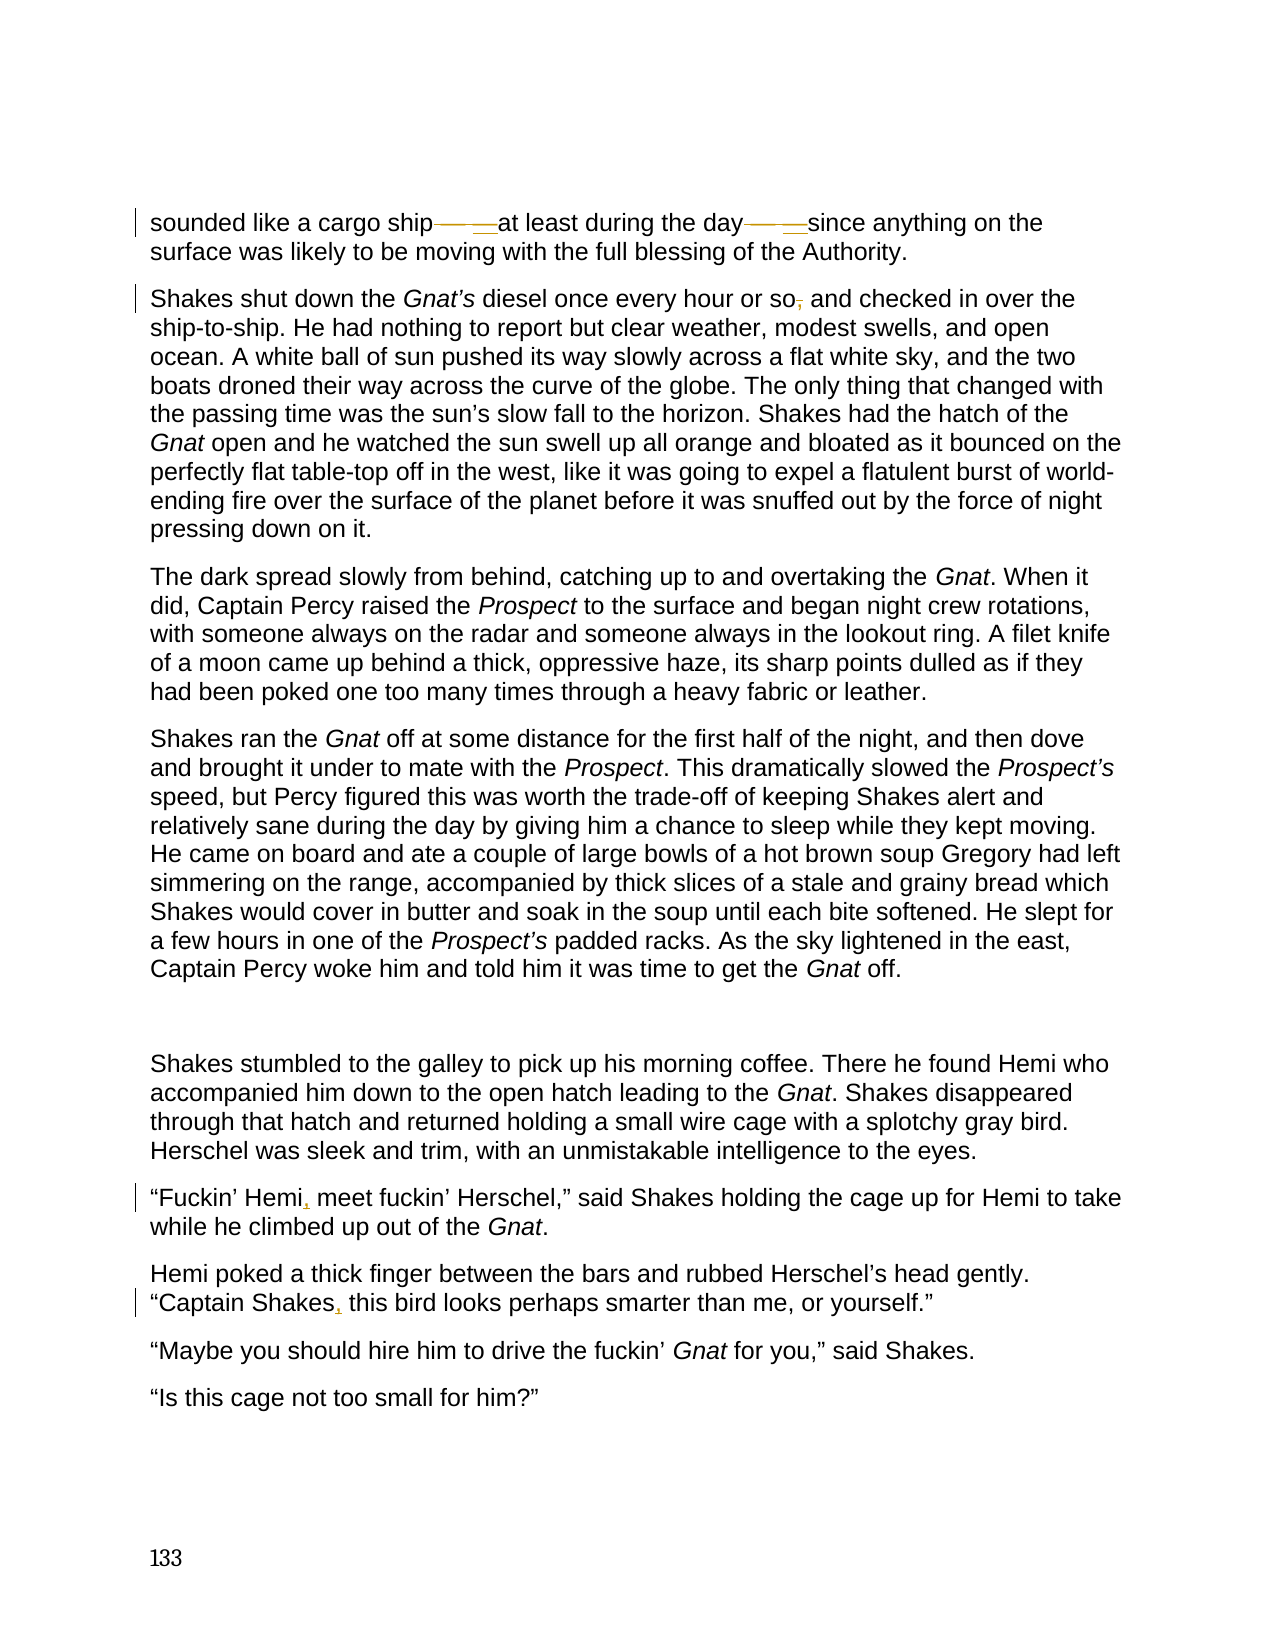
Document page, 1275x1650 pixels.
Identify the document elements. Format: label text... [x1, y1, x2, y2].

text Hemi poked a thick finger between the bars and rubbed Herschel’s head gently. “Captain Shakes, this bird looks perhaps smarter than me, or yourself.” [150, 1259, 1125, 1317]
text Shakes shut down the Gnat’s diesel once every hour or so and checked in over the ship-to-ship. He had nothing to report but clear weather, modest swells, and open ocean. A white ball of sun pushed its way slowly across a flat white sky, and the two boats droned their way across the curve of the globe. The only thing that changed with the passing time was the sun’s slow fall to the horizon. Shakes had the hatch of the Gnat open and he watched the sun swell up all orange and bloated as it bounced on the perfectly flat table-top off in the west, like it was going to expel a flatulent burst of world-ending fire over the surface of the planet before it was snuffed out by the force of night pressing down on it. [150, 284, 1125, 543]
text “Maybe you should hire him to drive the fuckin’ Gnat for you,” said Shakes. [150, 1336, 1125, 1364]
text “Fuckin’ Hemi, meet fuckin’ Herschel,” said Shakes holding the cage up for Hemi to take while he climbed up out of the Gnat. [150, 1183, 1125, 1241]
text Shakes ran the Gnat off at some distance for the first half of the night, and then dove and brought it under to mate with the Prospect. This dramatically slowed the Prospect’s speed, but Percy figured this was worth the trade-off of keeping Shakes alert and relatively sane during the day by giving him a chance to sleep while they kept moving. He came on board and ate a couple of large bowls of a hot brown soup Gregory had left simmering on the range, accompanied by thick slices of a stale and grainy bread which Shakes would cover in butter and soak in the soup until each bite softened. He slept for a few hours in one of the Prospect’s padded racks. As the sky lightened in the east, Captain Percy woke him and told him it was time to get the Gnat off. [150, 724, 1125, 983]
text The dark spread slowly from behind, catching up to and overtaking the Gnat. When it did, Captain Percy raised the Prospect to the surface and began night crew rotations, with someone always on the radar and someone always in the lookout ring. A filet knife of a moon came up behind a thick, oppressive haze, its sharp points dulled as if they had been poked one too many times through a heavy fabric or leather. [150, 562, 1125, 706]
text “Is this cage not too small for him?” [150, 1383, 1125, 1412]
text Shakes stumbled to the galley to pick up his morning coffee. There he found Hemi who accompanied him down to the open hatch leading to the Gnat. Shakes disappeared through that hatch and returned holding a small wire cage with a splotchy gray bird. Herschel was sleek and trim, with an unmistakable intelligence to the eyes. [150, 1049, 1125, 1164]
text sounded like a cargo ship—at least during the day—since anything on the surface was likely to be moving with the full blessing of the Authority. [150, 208, 1125, 266]
